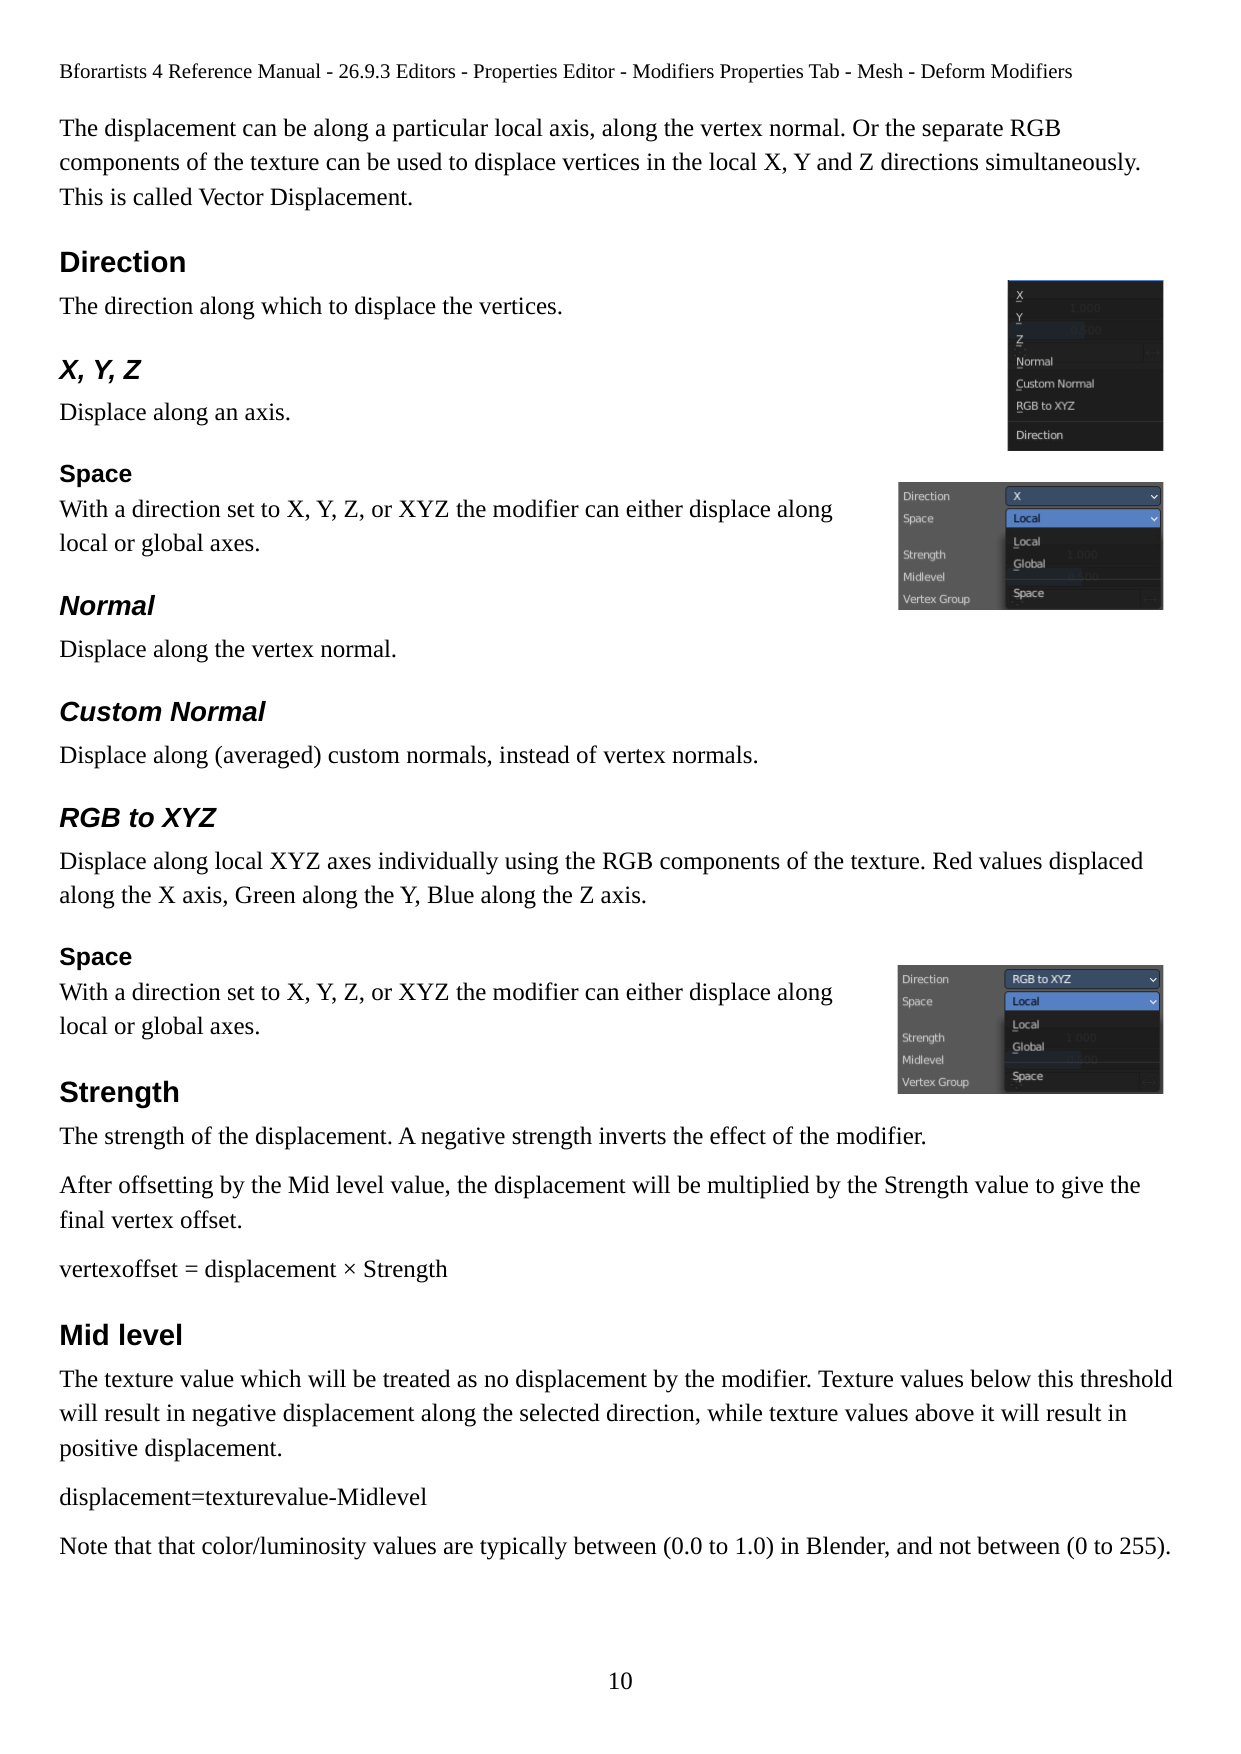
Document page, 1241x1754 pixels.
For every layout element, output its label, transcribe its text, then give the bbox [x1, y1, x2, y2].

subtitle Strength [59, 1075, 1181, 1109]
text Displace along (averaged) custom normals, instead of vertex normals. [59, 740, 1181, 769]
subtitle Direction [59, 245, 1181, 279]
picture [1007, 280, 1164, 451]
text The direction along which to displace the vertices. [59, 291, 1007, 320]
text After offsetting by the Mid level value, the displacement will be multiplied by the Strength value to give the final vertex offset. [59, 1170, 1181, 1233]
subtitle X, Y, Z [59, 353, 1007, 385]
subtitle Mid level [59, 1317, 1181, 1351]
subtitle Custom Normal [59, 696, 1181, 728]
text vertexoffset = displacement × Strength [59, 1254, 1181, 1283]
text The texture value which will be treated as no displacement by the modifier. Texture values below this threshold will result in negative displacement along the selected direction, while texture values above it will result in positive displacement. [59, 1364, 1181, 1461]
text With a direction set to X, Y, Z, or XYZ the modifier can either displace along local or global axes. [59, 977, 897, 1040]
subtitle Space [59, 942, 1181, 971]
text Note that that color/luminosity values are typically between (0.0 to 1.0) in Blender, and not between (0 to 255). [59, 1531, 1181, 1559]
text Displace along local XYZ axes individually using the RGB components of the texture. Red values displaced along the X axis, Green along the Y, Blue along the Z axis. [59, 846, 1181, 909]
text The displacement can be along a particular local axis, along the vertex normal. Or the separate RGB components of the texture can be used to displace vertices in the local X, Y and Z directions simultaneously. This is called Vector Displacement. [59, 113, 1181, 210]
subtitle Normal [59, 590, 1181, 622]
text displacement=texturevalue-Midlevel [59, 1482, 1181, 1511]
text The strength of the displacement. A negative strength inverts the effect of the modifier. [59, 1121, 1181, 1150]
text With a direction set to X, Y, Z, or XYZ the modifier can either displace along local or global axes. [59, 494, 898, 557]
picture [897, 965, 1164, 1094]
subtitle [1164, 353, 1181, 385]
text Displace along the vertex normal. [59, 634, 1181, 663]
text Displace along an axis. [59, 397, 1007, 426]
text [1164, 397, 1181, 426]
picture [898, 482, 1164, 610]
subtitle RGB to XYZ [59, 802, 1181, 833]
subtitle Space [59, 459, 1181, 487]
